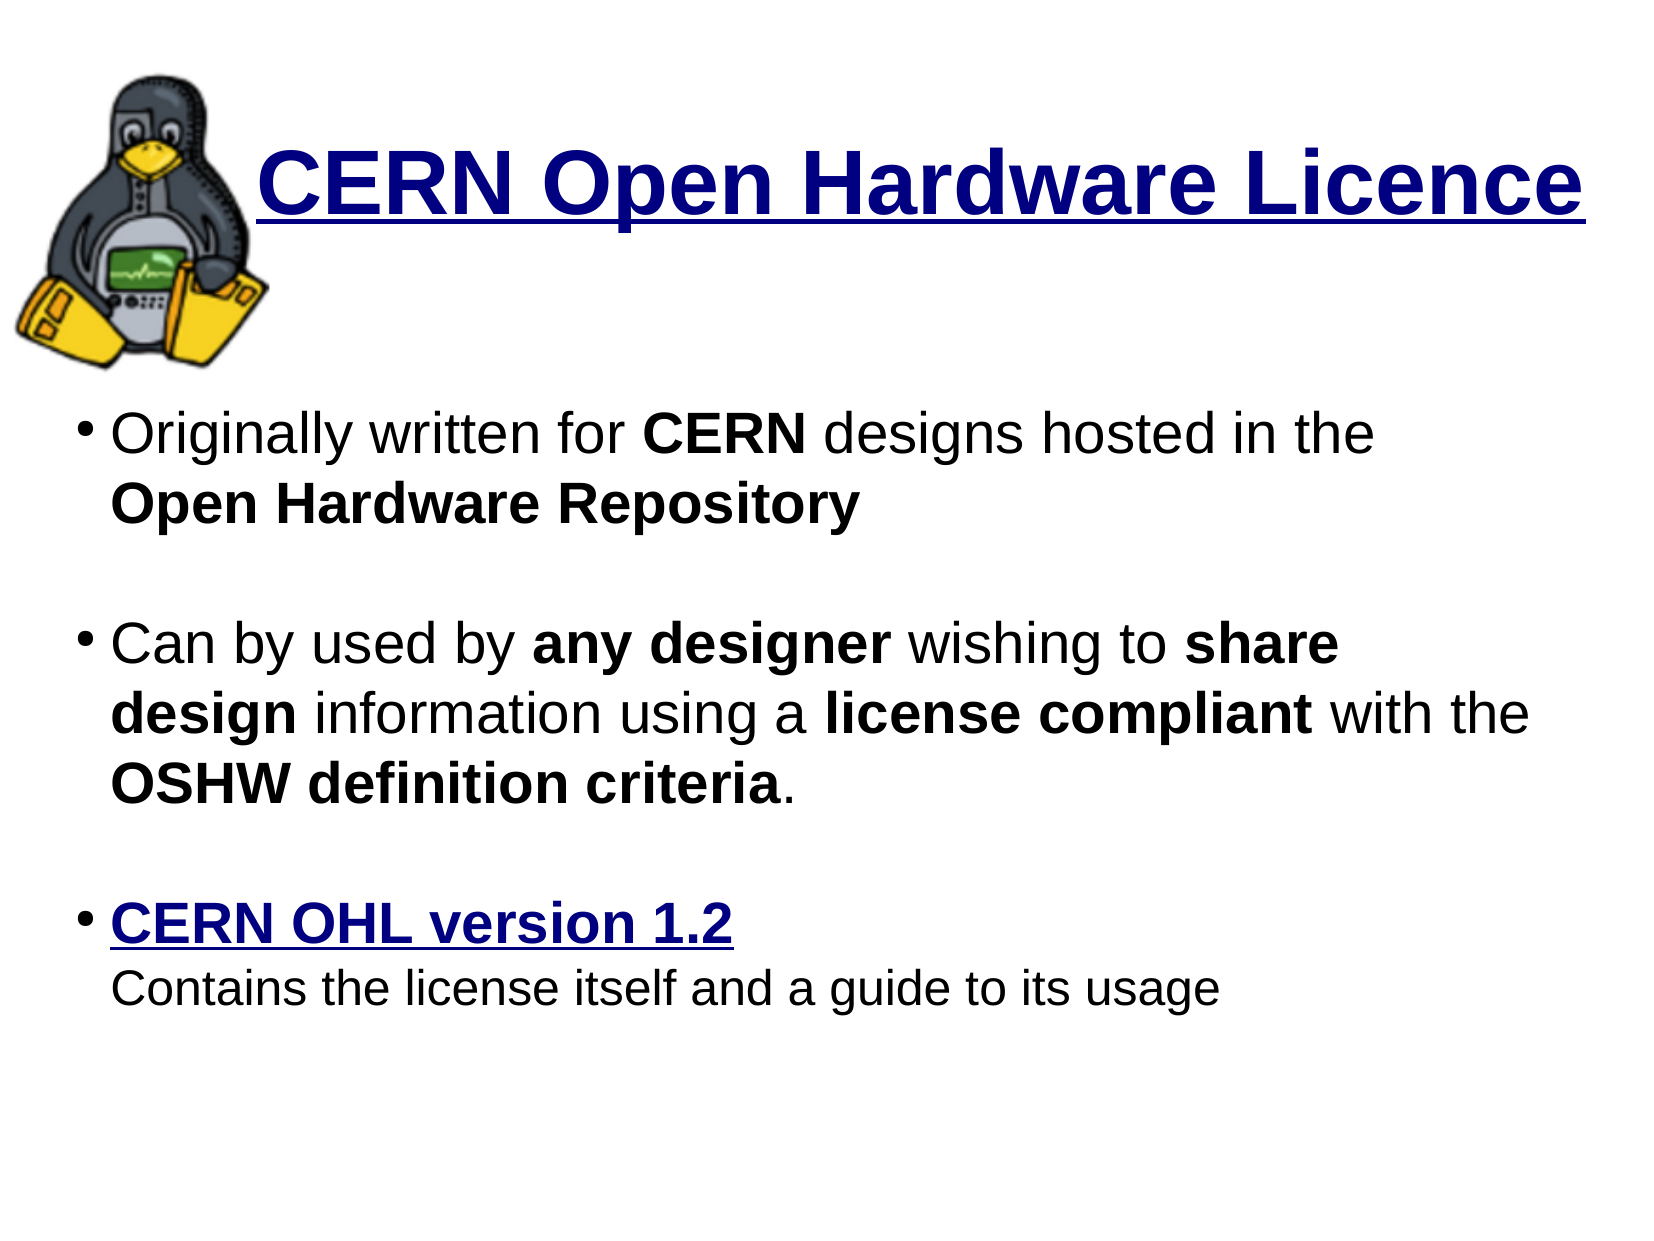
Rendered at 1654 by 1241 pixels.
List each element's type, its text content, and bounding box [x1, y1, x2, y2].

title CERN Open Hardware Licence [177, 77, 1654, 288]
picture [12, 54, 283, 384]
text_box Originally written for CERN designs hosted in the Open Hardware Repository Can by used by any designer wishing to share design information using a license compliant with the OSHW definition criteria. CERN OHL version 1.2 Contains the license itself and a guide to its usage [75, 395, 1538, 1137]
